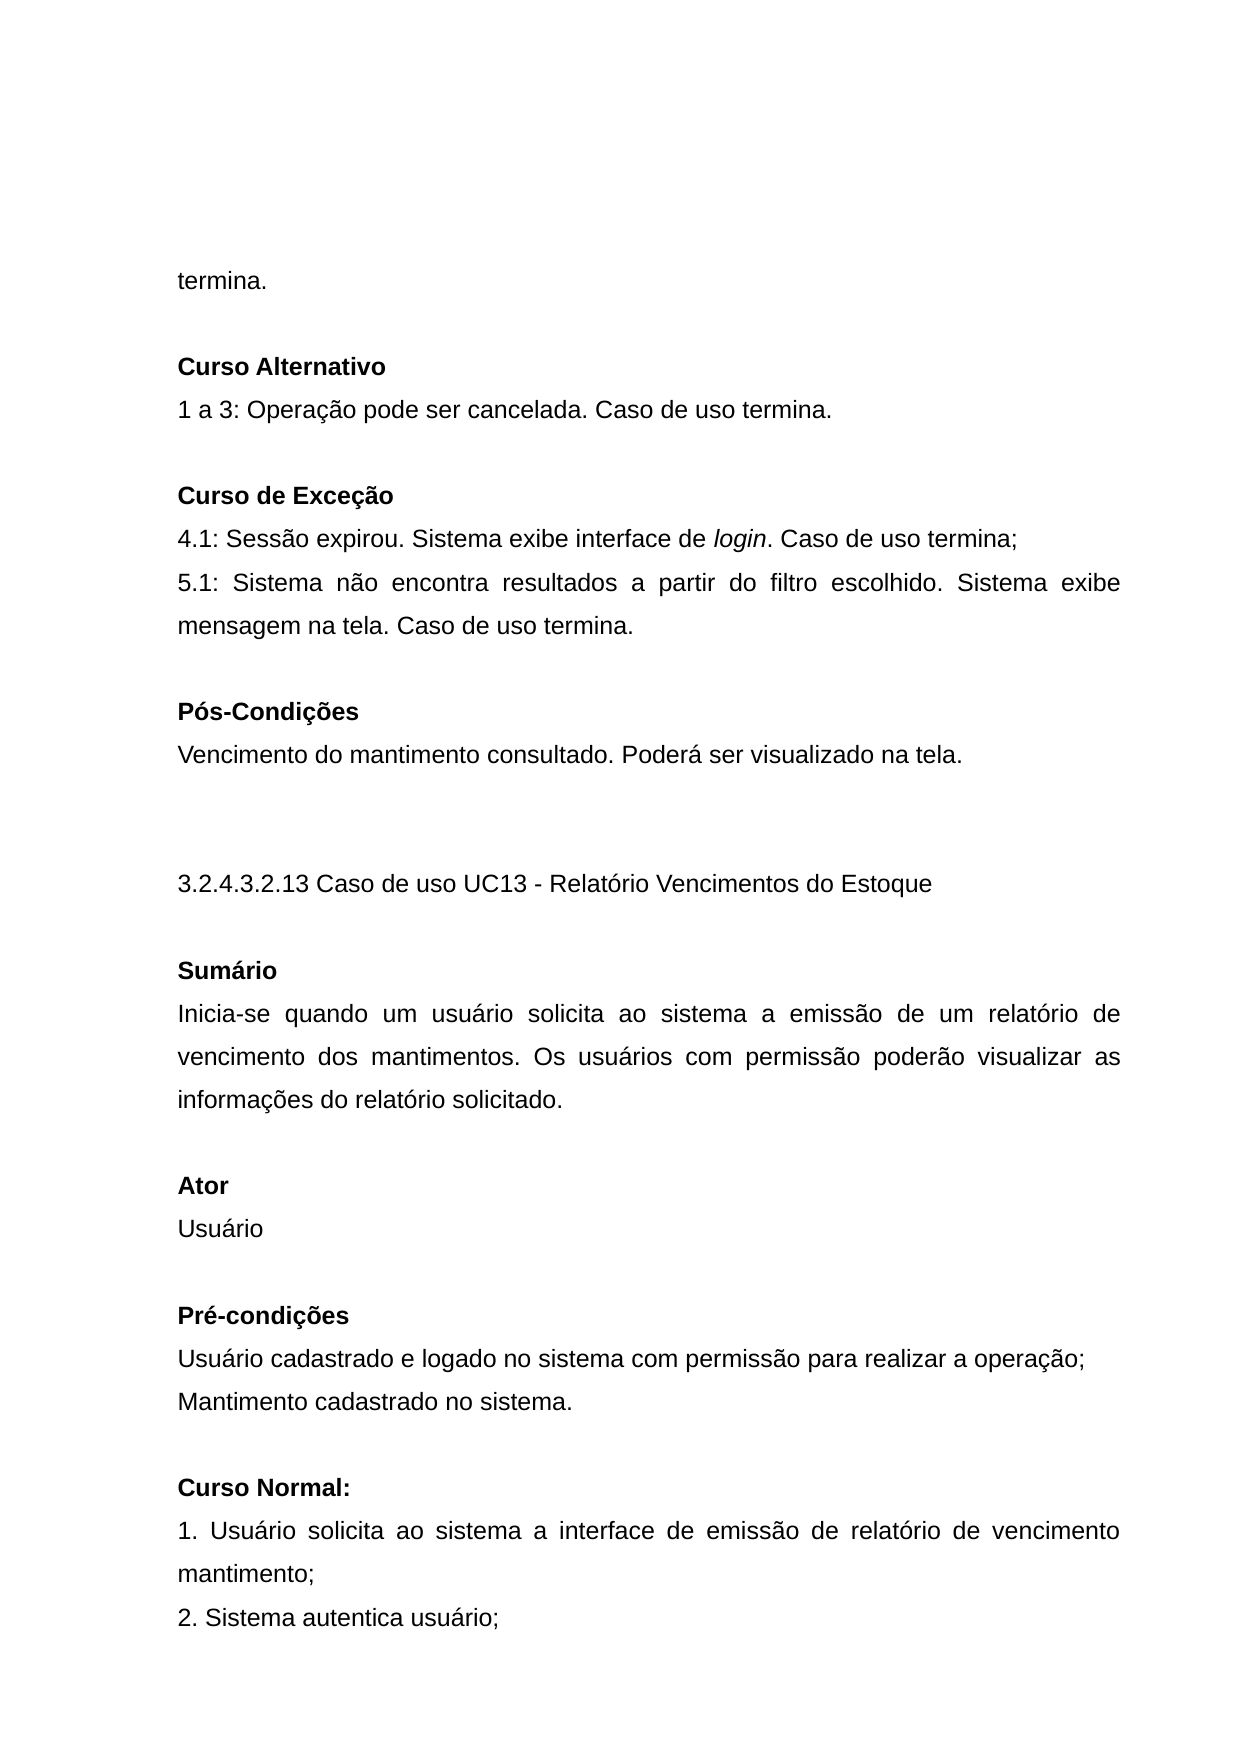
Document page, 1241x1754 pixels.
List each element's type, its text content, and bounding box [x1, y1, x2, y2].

text 1 a 3: Operação pode ser cancelada. Caso de uso termina. [177, 395, 1122, 424]
text 3.2.4.3.2.13 Caso de uso UC13 - Relatório Vencimentos do Estoque [177, 869, 1122, 898]
text Inicia-se quando um usuário solicita ao sistema a emissão de um relatório de vencimento dos mantimentos. Os usuários com permissão poderão visualizar as informações do relatório solicitado. [177, 999, 1122, 1114]
text Mantimento cadastrado no sistema. [177, 1387, 1122, 1416]
text 4.1: Sessão expirou. Sistema exibe interface de login. Caso de uso termina; [177, 524, 1122, 553]
text Curso Normal: [177, 1473, 1122, 1502]
text Ator [177, 1171, 1122, 1200]
text 2. Sistema autentica usuário; [177, 1603, 1122, 1631]
text Vencimento do mantimento consultado. Poderá ser visualizado na tela. [177, 740, 1122, 769]
text Sumário [177, 956, 1122, 984]
text Curso Alternativo [177, 352, 1122, 381]
text 1. Usuário solicita ao sistema a interface de emissão de relatório de vencimento mantimento; [177, 1516, 1122, 1588]
text Usuário [177, 1214, 1122, 1243]
text Curso de Exceção [177, 481, 1122, 510]
text Pós-Condições [177, 697, 1122, 726]
text 5.1: Sistema não encontra resultados a partir do filtro escolhido. Sistema exibe mensagem na tela. Caso de uso termina. [177, 568, 1122, 639]
text termina. [177, 266, 1122, 294]
text Pré-condições [177, 1301, 1122, 1329]
text Usuário cadastrado e logado no sistema com permissão para realizar a operação; [177, 1344, 1122, 1373]
